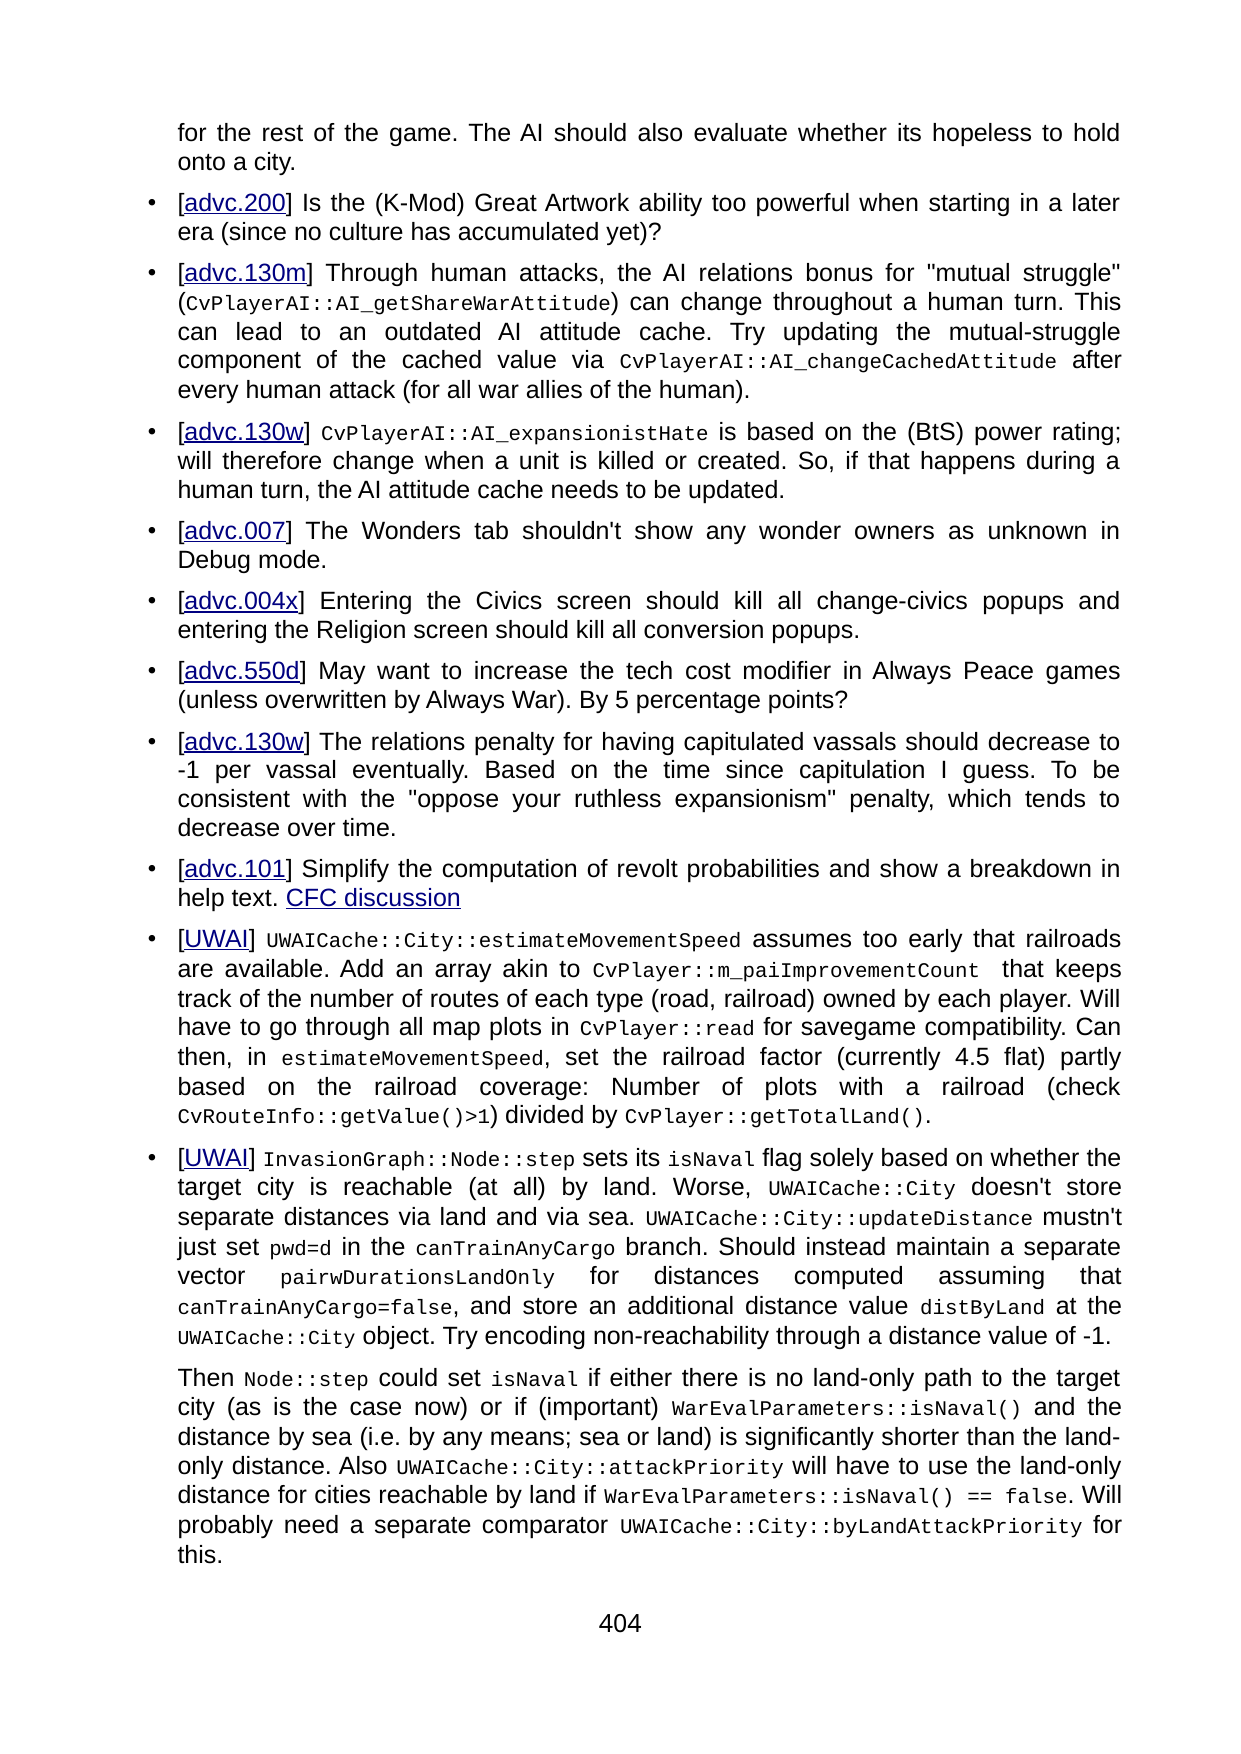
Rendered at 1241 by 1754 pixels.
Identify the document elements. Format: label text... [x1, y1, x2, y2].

list [advc.101] Simplify the computation of revolt probabilities and show a breakdown in help text. CFC discussion [148, 854, 1122, 912]
list [advc.130w] CvPlayerAI::AI_expansionistHate is based on the (BtS) power rating; will therefore change when a unit is killed or created. So, if that happens during a human turn, the AI attitude cache needs to be updated. [148, 416, 1122, 504]
list Then Node::step could set isNaval if either there is no land-only path to the target city (as is the case now) or if (important) WarEvalParameters::isNaval() and the distance by sea (i.e. by any means; sea or land) is significantly shorter than the land-only distance. Also UWAICache::City::attackPriority will have to use the land-only distance for cities reachable by land if WarEvalParameters::isNaval() == false. Will probably need a separate comparator UWAICache::City::byLandAttackPriority for this. [148, 1363, 1122, 1568]
list [advc.550d] May want to increase the tech cost modifier in Always Peace games (unless overwritten by Always War). By 5 percentage points? [148, 656, 1122, 714]
list [advc.130m] Through human attacks, the AI relations bonus for "mutual struggle" (CvPlayerAI::AI_getShareWarAttitude) can change throughout a human turn. This can lead to an outdated AI attitude cache. Try updating the mutual-struggle component of the cached value via CvPlayerAI::AI_changeCachedAttitude after every human attack (for all war allies of the human). [148, 258, 1122, 404]
list [advc.200] Is the (K-Mod) Great Artwork ability too powerful when starting in a later era (since no culture has accumulated yet)? [148, 188, 1122, 246]
list [advc.007] The Wonders tab shouldn't show any wonder owners as unknown in Debug mode. [148, 516, 1122, 574]
list [advc.004x] Entering the Civics screen should kill all change-civics popups and entering the Religion screen should kill all conversion popups. [148, 586, 1122, 644]
list for the rest of the game. The AI should also evaluate whether its hopeless to hold onto a city. [148, 118, 1122, 176]
list [UWAI] InvasionGraph::Node::step sets its isNaval flag solely based on whether the target city is reachable (at all) by land. Worse, UWAICache::City doesn't store separate distances via land and via sea. UWAICache::City::updateDistance mustn't just set pwd=d in the canTrainAnyCargo branch. Should instead maintain a separate vector pairwDurationsLandOnly for distances computed assuming that canTrainAnyCargo=false, and store an additional distance value distByLand at the UWAICache::City object. Try encoding non-reachability through a distance value of -1. [148, 1143, 1122, 1350]
list [UWAI] UWAICache::City::estimateMovementSpeed assumes too early that railroads are available. Add an array akin to CvPlayer::m_paiImprovementCount that keeps track of the number of routes of each type (road, railroad) owned by each player. Will have to go through all map plots in CvPlayer::read for savegame compatibility. Can then, in estimateMovementSpeed, set the railroad factor (currently 4.5 flat) partly based on the railroad coverage: Number of plots with a railroad (check CvRouteInfo::getValue()>1) divided by CvPlayer::getTotalLand(). [148, 924, 1122, 1130]
list [advc.130w] The relations penalty for having capitulated vassals should decrease to ‑1 per vassal eventually. Based on the time since capitulation I guess. To be consistent with the "oppose your ruthless expansionism" penalty, which tends to decrease over time. [148, 726, 1122, 842]
